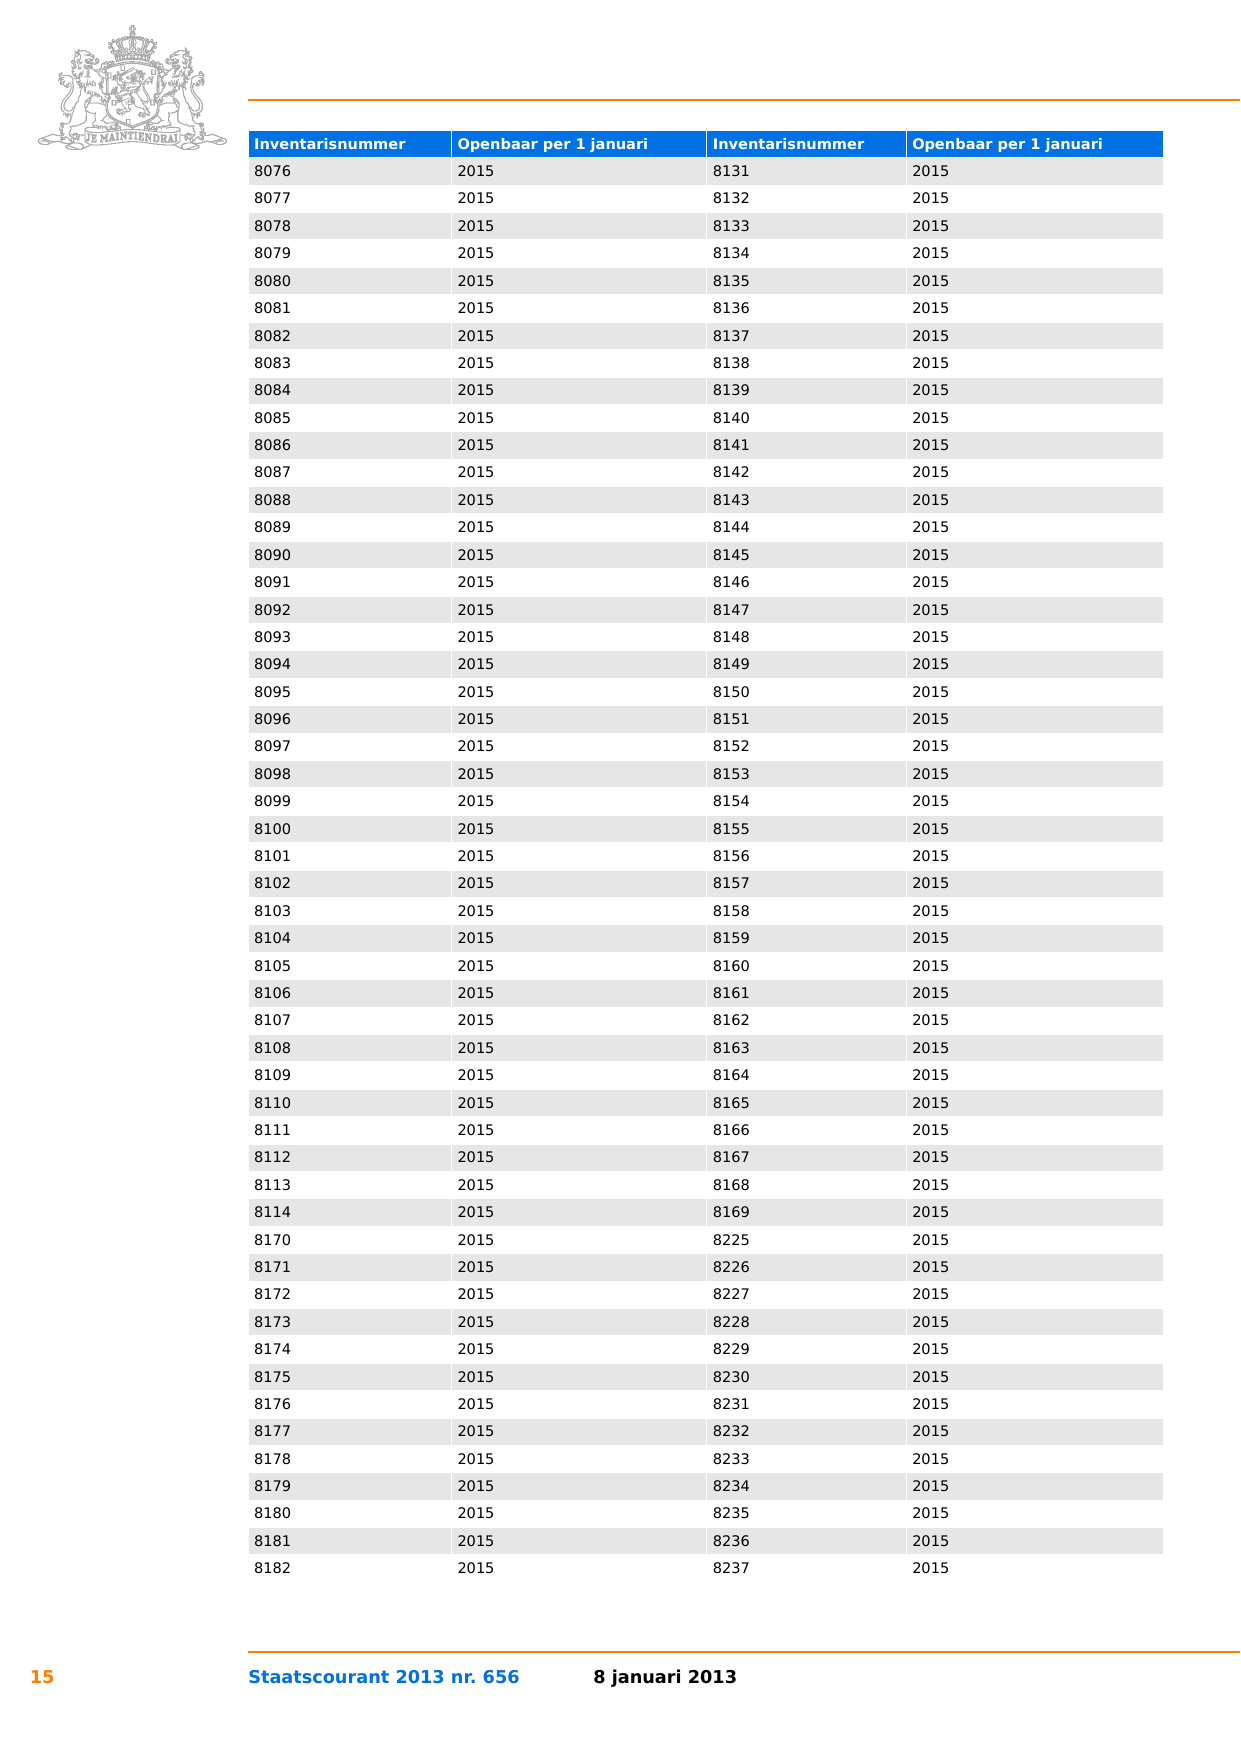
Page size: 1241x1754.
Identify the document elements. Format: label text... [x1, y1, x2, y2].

table_cell 2015 [452, 350, 706, 376]
table_cell 8173 [249, 1309, 451, 1335]
table_cell 2015 [452, 980, 706, 1007]
table_cell 8161 [707, 980, 906, 1007]
table_cell 8089 [249, 515, 451, 541]
table_cell 2015 [907, 1528, 1163, 1554]
table_cell 2015 [452, 268, 706, 294]
table_cell 8225 [707, 1227, 906, 1253]
table_cell 2015 [907, 1063, 1163, 1089]
table_cell 2015 [907, 350, 1163, 376]
table_cell 8085 [249, 405, 451, 431]
table_cell 2015 [907, 569, 1163, 596]
table_cell 8159 [707, 925, 906, 952]
table_cell 2015 [452, 432, 706, 459]
table_cell 2015 [907, 789, 1163, 815]
table_cell 2015 [452, 213, 706, 239]
table_cell 2015 [907, 323, 1163, 349]
table_cell 8139 [707, 378, 906, 404]
table_cell 2015 [452, 542, 706, 568]
table_cell 2015 [452, 1419, 706, 1445]
table_cell 2015 [452, 241, 706, 267]
table_cell 2015 [907, 405, 1163, 431]
table_cell 8086 [249, 432, 451, 459]
table_cell 2015 [907, 432, 1163, 459]
table_cell 2015 [907, 816, 1163, 842]
table_cell 2015 [907, 651, 1163, 678]
table_cell 2015 [452, 1556, 706, 1582]
table_cell 2015 [907, 1254, 1163, 1281]
table_cell 8137 [707, 323, 906, 349]
table_cell 2015 [452, 953, 706, 979]
table_cell 8178 [249, 1446, 451, 1472]
table_header Inventarisnummer [707, 131, 906, 157]
table_cell 2015 [452, 186, 706, 212]
table_cell 8157 [707, 871, 906, 897]
table_cell 2015 [907, 515, 1163, 541]
table_cell 8106 [249, 980, 451, 1007]
table_cell 2015 [452, 1117, 706, 1143]
table_cell 8182 [249, 1556, 451, 1582]
table_cell 8158 [707, 898, 906, 924]
table_cell 2015 [907, 241, 1163, 267]
table_cell 2015 [452, 898, 706, 924]
table_cell 8144 [707, 515, 906, 541]
table_cell 8226 [707, 1254, 906, 1281]
table_cell 8078 [249, 213, 451, 239]
table_cell 2015 [907, 1090, 1163, 1116]
table_cell 8147 [707, 597, 906, 623]
table_cell 8132 [707, 186, 906, 212]
table_cell 2015 [907, 460, 1163, 486]
table_cell 8109 [249, 1063, 451, 1089]
table_cell 2015 [452, 1336, 706, 1363]
table_cell 8111 [249, 1117, 451, 1143]
table_cell 8079 [249, 241, 451, 267]
table_cell 8166 [707, 1117, 906, 1143]
table_cell 2015 [452, 816, 706, 842]
table_cell 8181 [249, 1528, 451, 1554]
table_cell 8100 [249, 816, 451, 842]
table_cell 2015 [452, 624, 706, 650]
table_cell 8151 [707, 706, 906, 733]
table_cell 2015 [907, 1473, 1163, 1500]
table_cell 2015 [907, 1556, 1163, 1582]
table_cell 8076 [249, 158, 451, 185]
table_cell 8149 [707, 651, 906, 678]
table_cell 2015 [452, 460, 706, 486]
table_cell 8103 [249, 898, 451, 924]
table_cell 8179 [249, 1473, 451, 1500]
table_header Openbaar per 1 januari [907, 131, 1163, 157]
table_cell 2015 [452, 1473, 706, 1500]
table_cell 8237 [707, 1556, 906, 1582]
table_cell 8114 [249, 1199, 451, 1226]
table_cell 8134 [707, 241, 906, 267]
table_cell 8138 [707, 350, 906, 376]
table_cell 2015 [452, 1199, 706, 1226]
table_cell 8170 [249, 1227, 451, 1253]
table_cell 2015 [452, 1391, 706, 1417]
table_cell 2015 [452, 925, 706, 952]
table_cell 8077 [249, 186, 451, 212]
table_cell 8088 [249, 487, 451, 513]
table_cell 8156 [707, 843, 906, 869]
table_cell 2015 [907, 597, 1163, 623]
table_cell 2015 [452, 405, 706, 431]
table_cell 8175 [249, 1364, 451, 1390]
table_cell 8142 [707, 460, 906, 486]
table_cell 2015 [452, 1008, 706, 1034]
picture [38, 25, 227, 150]
table_cell 2015 [452, 1501, 706, 1527]
table_cell 2015 [452, 515, 706, 541]
table_cell 2015 [452, 1309, 706, 1335]
table_cell 8230 [707, 1364, 906, 1390]
table_header Inventarisnummer [249, 131, 451, 157]
table_cell 8108 [249, 1035, 451, 1061]
table_cell 2015 [907, 158, 1163, 185]
table_cell 8160 [707, 953, 906, 979]
table_cell 2015 [907, 1309, 1163, 1335]
table_cell 2015 [907, 953, 1163, 979]
table_cell 2015 [452, 378, 706, 404]
table_cell 8104 [249, 925, 451, 952]
table_cell 2015 [907, 761, 1163, 787]
table_cell 2015 [907, 186, 1163, 212]
table_cell 8234 [707, 1473, 906, 1500]
table_cell 8095 [249, 679, 451, 705]
table_cell 2015 [452, 597, 706, 623]
table_cell 8152 [707, 734, 906, 760]
table_cell 2015 [907, 624, 1163, 650]
table_cell 8155 [707, 816, 906, 842]
table_cell 2015 [907, 295, 1163, 322]
table_cell 2015 [907, 1446, 1163, 1472]
table_cell 2015 [452, 1282, 706, 1308]
table_cell 8102 [249, 871, 451, 897]
table_cell 8107 [249, 1008, 451, 1034]
table_cell 8172 [249, 1282, 451, 1308]
table_cell 2015 [907, 734, 1163, 760]
table_cell 2015 [452, 1528, 706, 1554]
table_cell 8136 [707, 295, 906, 322]
table_cell 2015 [452, 158, 706, 185]
table_cell 8113 [249, 1172, 451, 1198]
table_cell 8091 [249, 569, 451, 596]
table_cell 2015 [907, 1008, 1163, 1034]
table_cell 2015 [907, 1501, 1163, 1527]
table_cell 8133 [707, 213, 906, 239]
table_cell 8112 [249, 1145, 451, 1171]
table_cell 2015 [907, 213, 1163, 239]
table_cell 2015 [907, 871, 1163, 897]
table_cell 2015 [907, 268, 1163, 294]
table_cell 2015 [452, 487, 706, 513]
table_cell 8153 [707, 761, 906, 787]
table_cell 8140 [707, 405, 906, 431]
table_cell 2015 [452, 1063, 706, 1089]
table_cell 2015 [907, 925, 1163, 952]
table_cell 8081 [249, 295, 451, 322]
table_cell 2015 [907, 843, 1163, 869]
table_cell 8164 [707, 1063, 906, 1089]
table_cell 8165 [707, 1090, 906, 1116]
table_cell 8167 [707, 1145, 906, 1171]
table_cell 2015 [907, 1035, 1163, 1061]
table_cell 2015 [452, 295, 706, 322]
table_cell 8145 [707, 542, 906, 568]
table_cell 8097 [249, 734, 451, 760]
table_cell 2015 [452, 1227, 706, 1253]
table_cell 8227 [707, 1282, 906, 1308]
table_cell 2015 [907, 1282, 1163, 1308]
table_cell 8180 [249, 1501, 451, 1527]
table_cell 2015 [452, 1446, 706, 1472]
table_cell 2015 [452, 843, 706, 869]
table_cell 2015 [452, 871, 706, 897]
table_cell 2015 [452, 1145, 706, 1171]
table_cell 8099 [249, 789, 451, 815]
table_cell 2015 [907, 1145, 1163, 1171]
table_cell 8233 [707, 1446, 906, 1472]
table_cell 8143 [707, 487, 906, 513]
table_cell 2015 [452, 761, 706, 787]
table_cell 8231 [707, 1391, 906, 1417]
table_cell 8084 [249, 378, 451, 404]
table_cell 8096 [249, 706, 451, 733]
table_cell 2015 [907, 1199, 1163, 1226]
table_header Openbaar per 1 januari [452, 131, 706, 157]
table_cell 2015 [907, 898, 1163, 924]
table_cell 2015 [907, 1227, 1163, 1253]
table_cell 2015 [452, 569, 706, 596]
table_cell 8236 [707, 1528, 906, 1554]
table_cell 8162 [707, 1008, 906, 1034]
table_cell 2015 [452, 323, 706, 349]
table_cell 8228 [707, 1309, 906, 1335]
table_cell 8150 [707, 679, 906, 705]
table_cell 2015 [907, 1391, 1163, 1417]
table_cell 8082 [249, 323, 451, 349]
table_cell 2015 [452, 679, 706, 705]
table_cell 2015 [907, 378, 1163, 404]
table_cell 2015 [907, 706, 1163, 733]
table_cell 8169 [707, 1199, 906, 1226]
table_cell 8098 [249, 761, 451, 787]
table_cell 8093 [249, 624, 451, 650]
table_cell 2015 [907, 1172, 1163, 1198]
table_cell 8177 [249, 1419, 451, 1445]
table_cell 2015 [452, 734, 706, 760]
table_cell 8146 [707, 569, 906, 596]
table_cell 2015 [907, 1336, 1163, 1363]
table_cell 8087 [249, 460, 451, 486]
table_cell 8171 [249, 1254, 451, 1281]
table_cell 2015 [452, 789, 706, 815]
table_cell 8229 [707, 1336, 906, 1363]
table_cell 8131 [707, 158, 906, 185]
table_cell 2015 [907, 1419, 1163, 1445]
table_cell 2015 [907, 980, 1163, 1007]
table_cell 8174 [249, 1336, 451, 1363]
table_cell 2015 [452, 1090, 706, 1116]
table_cell 8094 [249, 651, 451, 678]
table_cell 8232 [707, 1419, 906, 1445]
table_cell 8090 [249, 542, 451, 568]
table_cell 8105 [249, 953, 451, 979]
table_cell 8235 [707, 1501, 906, 1527]
table_cell 8101 [249, 843, 451, 869]
table_cell 8163 [707, 1035, 906, 1061]
table_cell 2015 [452, 651, 706, 678]
table_cell 2015 [907, 542, 1163, 568]
table_cell 8135 [707, 268, 906, 294]
table_cell 2015 [452, 706, 706, 733]
table_cell 2015 [452, 1254, 706, 1281]
table_cell 2015 [452, 1035, 706, 1061]
table_cell 8148 [707, 624, 906, 650]
table_cell 8141 [707, 432, 906, 459]
table_cell 2015 [452, 1364, 706, 1390]
table_cell 8176 [249, 1391, 451, 1417]
table_cell 8083 [249, 350, 451, 376]
table_cell 2015 [452, 1172, 706, 1198]
table_cell 2015 [907, 1364, 1163, 1390]
table_cell 2015 [907, 679, 1163, 705]
table_cell 2015 [907, 487, 1163, 513]
table_cell 8080 [249, 268, 451, 294]
table_cell 8092 [249, 597, 451, 623]
table_cell 8168 [707, 1172, 906, 1198]
table_cell 2015 [907, 1117, 1163, 1143]
table_cell 8154 [707, 789, 906, 815]
table_cell 8110 [249, 1090, 451, 1116]
